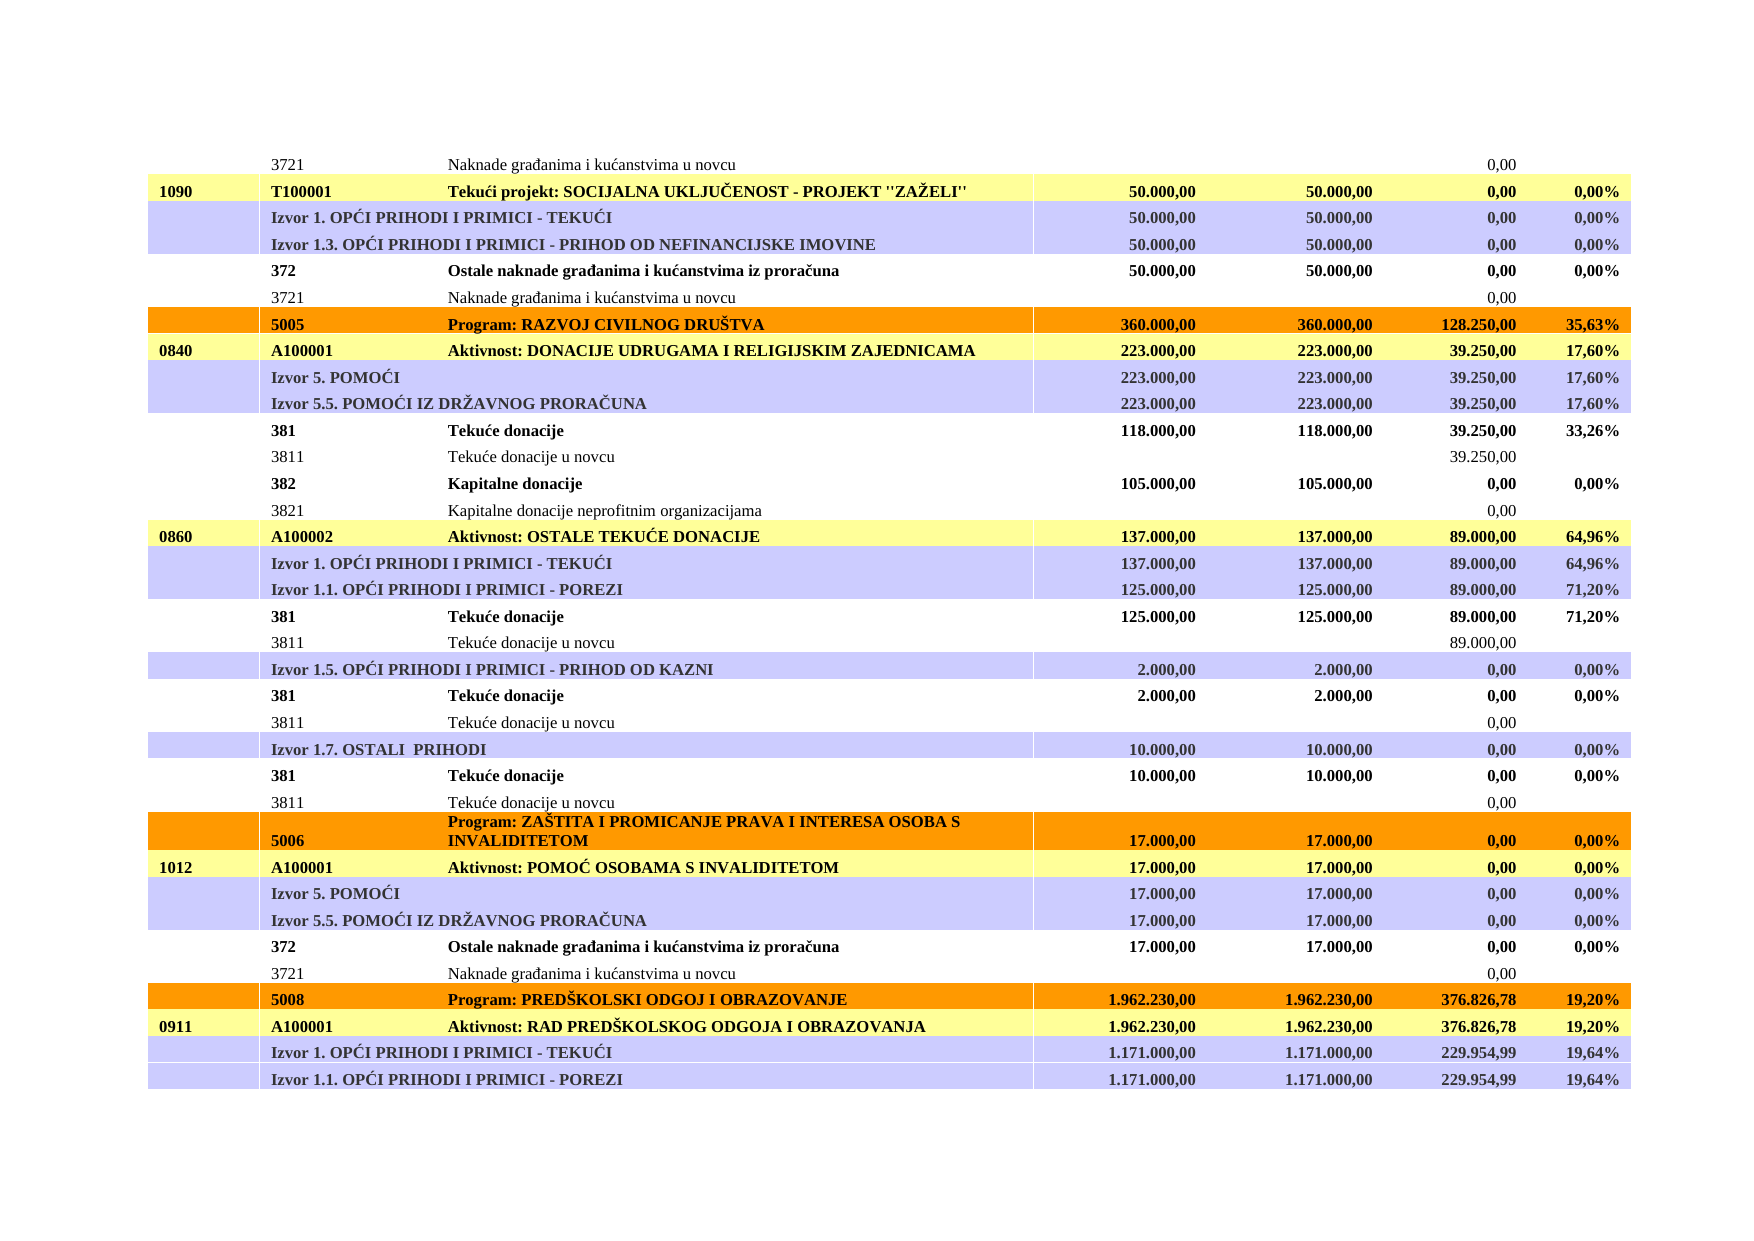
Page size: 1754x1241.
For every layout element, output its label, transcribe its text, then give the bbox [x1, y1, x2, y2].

table_cell [1527, 493, 1631, 519]
table_cell 0,00% [1527, 732, 1631, 758]
table_cell 1.962.230,00 [1207, 983, 1384, 1009]
table_cell 0,00% [1527, 679, 1631, 705]
table_cell 17.000,00 [1207, 877, 1384, 903]
table_cell Tekuće donacije u novcu [436, 785, 1033, 812]
table_cell [148, 254, 259, 280]
table_cell 125.000,00 [1034, 599, 1207, 626]
table_cell 64,96% [1527, 520, 1631, 546]
table_cell [1207, 785, 1384, 812]
table_cell Izvor 1.1. OPĆI PRIHODI I PRIMICI - POREZI [260, 1063, 1033, 1089]
table_cell 0,00% [1527, 930, 1631, 956]
table_cell 3811 [260, 705, 436, 732]
table_cell 3811 [260, 785, 436, 812]
table_cell [148, 1036, 259, 1062]
table_cell [148, 493, 259, 519]
table_cell [148, 573, 259, 599]
table_cell 0,00 [1384, 679, 1527, 705]
table_cell [1034, 280, 1207, 307]
table_cell Tekuće donacije u novcu [436, 705, 1033, 732]
table_cell A100002 [260, 520, 436, 546]
table_cell Program: ZAŠTITA I PROMICANJE PRAVA I INTERESA OSOBA S INVALIDITETOM [436, 812, 1033, 850]
table_cell 0,00 [1384, 705, 1527, 732]
table_cell 19,64% [1527, 1063, 1631, 1089]
table_cell 1.171.000,00 [1207, 1036, 1384, 1062]
table_cell 17.000,00 [1207, 812, 1384, 850]
table_cell 381 [260, 679, 436, 705]
table_cell [148, 466, 259, 493]
table_cell 1.171.000,00 [1034, 1063, 1207, 1089]
table_cell [1207, 493, 1384, 519]
table_cell [148, 546, 259, 573]
table_cell Izvor 5.5. POMOĆI IZ DRŽAVNOG PRORAČUNA [260, 903, 1033, 930]
table_cell 0860 [148, 520, 259, 546]
table_cell [1034, 956, 1207, 983]
table_cell 229.954,99 [1384, 1063, 1527, 1089]
table_cell Izvor 5.5. POMOĆI IZ DRŽAVNOG PRORAČUNA [260, 387, 1033, 413]
table_cell Izvor 5. POMOĆI [260, 877, 1033, 903]
table_cell [148, 785, 259, 812]
table_cell [1207, 148, 1384, 174]
table_cell Ostale naknade građanima i kućanstvima iz proračuna [436, 254, 1033, 280]
table_cell Izvor 5. POMOĆI [260, 360, 1033, 387]
table_cell 5006 [260, 812, 436, 850]
table_cell Tekuće donacije [436, 413, 1033, 440]
table_cell 10.000,00 [1034, 732, 1207, 758]
table_cell 381 [260, 599, 436, 626]
table_cell [1034, 440, 1207, 466]
table_cell 0,00 [1384, 930, 1527, 956]
table_cell 0,00% [1527, 652, 1631, 679]
table_cell 3721 [260, 280, 436, 307]
table_cell [1034, 493, 1207, 519]
table_cell 39.250,00 [1384, 440, 1527, 466]
table_cell [148, 877, 259, 903]
table_cell [1034, 705, 1207, 732]
table_cell 17,60% [1527, 360, 1631, 387]
table_cell A100001 [260, 850, 436, 877]
table_cell [1207, 280, 1384, 307]
table_cell 50.000,00 [1207, 174, 1384, 201]
table_cell 10.000,00 [1034, 759, 1207, 785]
table_cell [1527, 280, 1631, 307]
table_cell [148, 440, 259, 466]
table_cell 89.000,00 [1384, 599, 1527, 626]
table_cell 17.000,00 [1034, 812, 1207, 850]
table_cell 1.171.000,00 [1034, 1036, 1207, 1062]
table_cell 89.000,00 [1384, 626, 1527, 652]
table_cell [148, 307, 259, 333]
table_cell 0,00% [1527, 812, 1631, 850]
table_cell Kapitalne donacije neprofitnim organizacijama [436, 493, 1033, 519]
table_cell 17.000,00 [1034, 877, 1207, 903]
table_cell 2.000,00 [1207, 679, 1384, 705]
table_cell [148, 732, 259, 758]
table_cell 376.826,78 [1384, 1009, 1527, 1036]
table_cell 3721 [260, 148, 436, 174]
table_cell 125.000,00 [1207, 573, 1384, 599]
table_cell 17.000,00 [1034, 930, 1207, 956]
table_cell Naknade građanima i kućanstvima u novcu [436, 956, 1033, 983]
table_cell 223.000,00 [1034, 334, 1207, 360]
table_cell Aktivnost: POMOĆ OSOBAMA S INVALIDITETOM [436, 850, 1033, 877]
table_cell 50.000,00 [1034, 201, 1207, 227]
table_cell 3721 [260, 956, 436, 983]
table_cell [1207, 956, 1384, 983]
table_cell Tekuće donacije u novcu [436, 626, 1033, 652]
table_cell [148, 626, 259, 652]
table_cell 1.962.230,00 [1207, 1009, 1384, 1036]
table_cell 381 [260, 413, 436, 440]
table_cell 223.000,00 [1034, 360, 1207, 387]
table_cell [148, 983, 259, 1009]
table_cell 1090 [148, 174, 259, 201]
table_cell 376.826,78 [1384, 983, 1527, 1009]
table_cell 2.000,00 [1034, 652, 1207, 679]
table_cell 50.000,00 [1034, 254, 1207, 280]
table_cell 2.000,00 [1207, 652, 1384, 679]
table_cell 0,00 [1384, 280, 1527, 307]
table_cell 0,00 [1384, 148, 1527, 174]
table_cell 89.000,00 [1384, 546, 1527, 573]
table_cell 372 [260, 254, 436, 280]
table_cell 381 [260, 759, 436, 785]
table_cell [1527, 705, 1631, 732]
table_cell Aktivnost: RAD PREDŠKOLSKOG ODGOJA I OBRAZOVANJA [436, 1009, 1033, 1036]
table_cell 360.000,00 [1207, 307, 1384, 333]
table_cell A100001 [260, 1009, 436, 1036]
table_cell 35,63% [1527, 307, 1631, 333]
table_cell 17,60% [1527, 387, 1631, 413]
table_cell Izvor 1.1. OPĆI PRIHODI I PRIMICI - POREZI [260, 573, 1033, 599]
table_cell 1.962.230,00 [1034, 983, 1207, 1009]
table_cell 0,00 [1384, 850, 1527, 877]
table_cell 137.000,00 [1207, 520, 1384, 546]
table_cell Tekuće donacije u novcu [436, 440, 1033, 466]
table_cell 39.250,00 [1384, 413, 1527, 440]
table_cell [148, 1063, 259, 1089]
table_cell 71,20% [1527, 599, 1631, 626]
table_cell 0,00 [1384, 201, 1527, 227]
table_cell 10.000,00 [1207, 732, 1384, 758]
table_cell [1527, 626, 1631, 652]
table_cell Tekuće donacije [436, 759, 1033, 785]
table_cell [148, 387, 259, 413]
table_cell 17.000,00 [1034, 850, 1207, 877]
table_cell 0,00 [1384, 759, 1527, 785]
table_cell Izvor 1. OPĆI PRIHODI I PRIMICI - TEKUĆI [260, 1036, 1033, 1062]
table_cell [148, 705, 259, 732]
table_cell 137.000,00 [1034, 546, 1207, 573]
table_cell Ostale naknade građanima i kućanstvima iz proračuna [436, 930, 1033, 956]
table_cell Izvor 1. OPĆI PRIHODI I PRIMICI - TEKUĆI [260, 546, 1033, 573]
table_cell 128.250,00 [1384, 307, 1527, 333]
table_cell 360.000,00 [1034, 307, 1207, 333]
table_cell Naknade građanima i kućanstvima u novcu [436, 148, 1033, 174]
table_cell Kapitalne donacije [436, 466, 1033, 493]
table_cell 372 [260, 930, 436, 956]
table_cell 17.000,00 [1207, 930, 1384, 956]
table_cell 19,20% [1527, 1009, 1631, 1036]
table_cell [148, 930, 259, 956]
table_cell 19,64% [1527, 1036, 1631, 1062]
table_cell [148, 956, 259, 983]
table_cell Tekuće donacije [436, 679, 1033, 705]
table_cell 382 [260, 466, 436, 493]
table_cell 0,00 [1384, 903, 1527, 930]
table_cell Aktivnost: OSTALE TEKUĆE DONACIJE [436, 520, 1033, 546]
table_cell A100001 [260, 334, 436, 360]
table_cell 118.000,00 [1207, 413, 1384, 440]
table_cell [148, 413, 259, 440]
table_cell 50.000,00 [1034, 174, 1207, 201]
table_cell 17.000,00 [1034, 903, 1207, 930]
table_cell 2.000,00 [1034, 679, 1207, 705]
table_cell 125.000,00 [1207, 599, 1384, 626]
table_cell 0840 [148, 334, 259, 360]
table_cell 0,00 [1384, 785, 1527, 812]
table_cell [1034, 148, 1207, 174]
table_cell [148, 759, 259, 785]
table_cell [1034, 626, 1207, 652]
table_cell 0,00% [1527, 227, 1631, 254]
table_cell [148, 201, 259, 227]
table_cell 0,00% [1527, 174, 1631, 201]
table_cell Izvor 1.5. OPĆI PRIHODI I PRIMICI - PRIHOD OD KAZNI [260, 652, 1033, 679]
table_cell [148, 652, 259, 679]
table_cell [1207, 440, 1384, 466]
table_cell [148, 679, 259, 705]
table_cell Izvor 1.7. OSTALI PRIHODI [260, 732, 1033, 758]
table_cell 50.000,00 [1207, 227, 1384, 254]
table_cell 50.000,00 [1207, 254, 1384, 280]
table_cell 10.000,00 [1207, 759, 1384, 785]
table_cell Tekuće donacije [436, 599, 1033, 626]
table_cell Naknade građanima i kućanstvima u novcu [436, 280, 1033, 307]
table_cell [1034, 785, 1207, 812]
table_cell 0,00 [1384, 812, 1527, 850]
table_cell [148, 812, 259, 850]
table_cell 17.000,00 [1207, 850, 1384, 877]
table_cell 3821 [260, 493, 436, 519]
table_cell 33,26% [1527, 413, 1631, 440]
table_cell 39.250,00 [1384, 334, 1527, 360]
table_cell 89.000,00 [1384, 520, 1527, 546]
table_cell [148, 227, 259, 254]
table_cell Program: PREDŠKOLSKI ODGOJ I OBRAZOVANJE [436, 983, 1033, 1009]
table_cell 137.000,00 [1034, 520, 1207, 546]
table_cell Izvor 1.3. OPĆI PRIHODI I PRIMICI - PRIHOD OD NEFINANCIJSKE IMOVINE [260, 227, 1033, 254]
table_cell [1527, 148, 1631, 174]
table_cell [148, 280, 259, 307]
table_cell 223.000,00 [1207, 387, 1384, 413]
table_cell 125.000,00 [1034, 573, 1207, 599]
table_cell 0,00 [1384, 877, 1527, 903]
table_cell T100001 [260, 174, 436, 201]
table_cell 39.250,00 [1384, 387, 1527, 413]
table_cell 39.250,00 [1384, 360, 1527, 387]
table_cell [1527, 440, 1631, 466]
table_cell 71,20% [1527, 573, 1631, 599]
table_cell [1207, 705, 1384, 732]
table_cell 0,00 [1384, 652, 1527, 679]
table_cell [148, 599, 259, 626]
table_cell 0,00% [1527, 850, 1631, 877]
table_cell 0,00 [1384, 227, 1527, 254]
table_cell 17,60% [1527, 334, 1631, 360]
table_cell 50.000,00 [1207, 201, 1384, 227]
table_cell 0,00 [1384, 732, 1527, 758]
table_cell 50.000,00 [1034, 227, 1207, 254]
table_cell 223.000,00 [1207, 360, 1384, 387]
table_cell Izvor 1. OPĆI PRIHODI I PRIMICI - TEKUĆI [260, 201, 1033, 227]
table_cell 1.962.230,00 [1034, 1009, 1207, 1036]
table_cell 229.954,99 [1384, 1036, 1527, 1062]
table_cell Program: RAZVOJ CIVILNOG DRUŠTVA [436, 307, 1033, 333]
table_cell [1527, 785, 1631, 812]
table_cell 0,00 [1384, 956, 1527, 983]
table_cell 0,00% [1527, 903, 1631, 930]
table_cell 1.171.000,00 [1207, 1063, 1384, 1089]
table_cell Tekući projekt: SOCIJALNA UKLJUČENOST - PROJEKT ''ZAŽELI'' [436, 174, 1033, 201]
table_cell 0,00% [1527, 466, 1631, 493]
table_cell 223.000,00 [1207, 334, 1384, 360]
table_cell 3811 [260, 626, 436, 652]
table_cell Aktivnost: DONACIJE UDRUGAMA I RELIGIJSKIM ZAJEDNICAMA [436, 334, 1033, 360]
table_cell 118.000,00 [1034, 413, 1207, 440]
table_cell 1012 [148, 850, 259, 877]
table_cell 0,00% [1527, 201, 1631, 227]
table_cell 105.000,00 [1207, 466, 1384, 493]
table_cell 5008 [260, 983, 436, 1009]
table_cell 223.000,00 [1034, 387, 1207, 413]
table_cell 137.000,00 [1207, 546, 1384, 573]
table_cell [1207, 626, 1384, 652]
table_cell 89.000,00 [1384, 573, 1527, 599]
table_cell 0911 [148, 1009, 259, 1036]
table_cell 0,00 [1384, 493, 1527, 519]
table_cell 105.000,00 [1034, 466, 1207, 493]
table_cell [148, 903, 259, 930]
table_cell [148, 360, 259, 387]
table_cell [148, 148, 259, 174]
table_cell 0,00 [1384, 254, 1527, 280]
table_cell 19,20% [1527, 983, 1631, 1009]
table_cell 64,96% [1527, 546, 1631, 573]
table_cell 0,00% [1527, 877, 1631, 903]
table_cell 0,00 [1384, 174, 1527, 201]
table_cell [1527, 956, 1631, 983]
table_cell 3811 [260, 440, 436, 466]
table_cell 0,00 [1384, 466, 1527, 493]
table_cell 0,00% [1527, 254, 1631, 280]
table_cell 5005 [260, 307, 436, 333]
table_cell 17.000,00 [1207, 903, 1384, 930]
table_cell 0,00% [1527, 759, 1631, 785]
